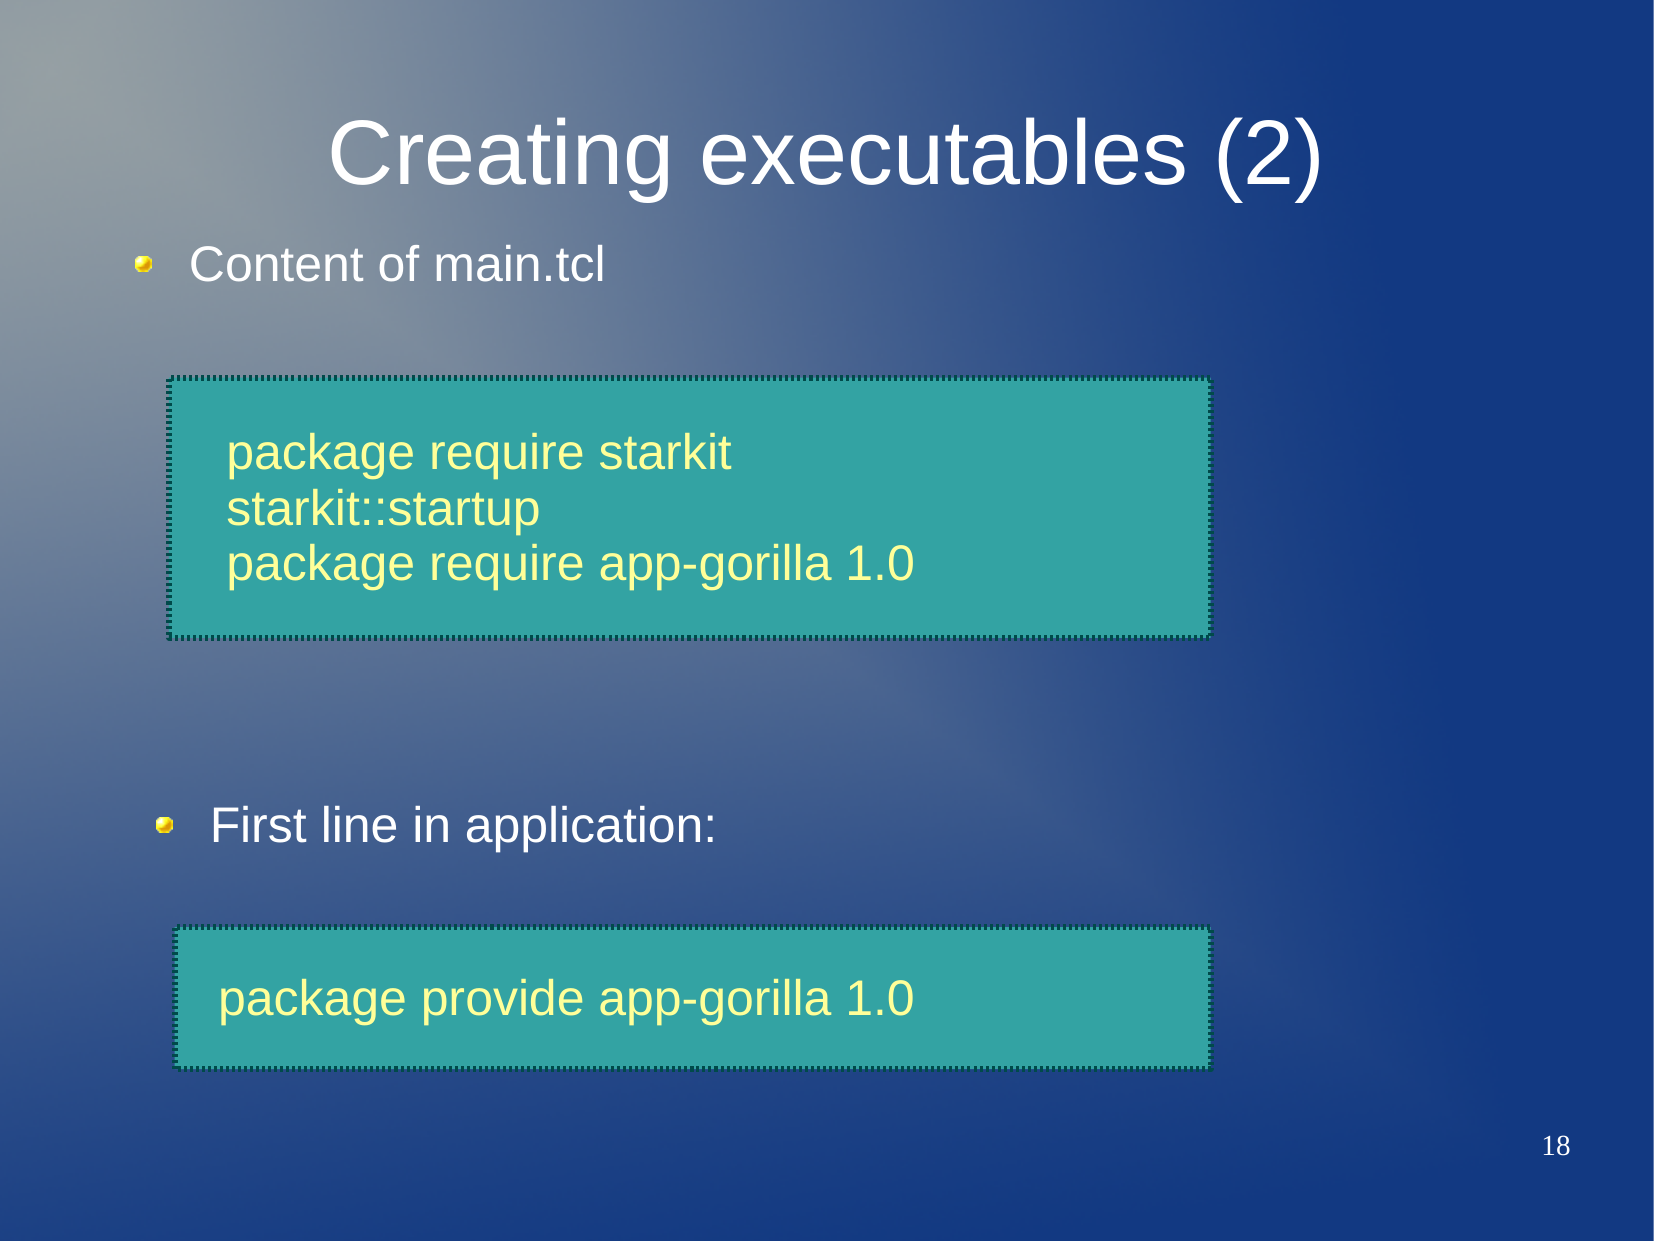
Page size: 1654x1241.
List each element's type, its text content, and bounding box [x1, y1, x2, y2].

text_box Content of main.tcl [118, 236, 806, 296]
text_box First line in application: [139, 797, 827, 857]
text_box package require starkit starkit::startup package require app-gorilla 1.0 [168, 377, 1211, 638]
text_box package provide app-gorilla 1.0 [174, 927, 1211, 1070]
picture [0, 0, 1654, 1241]
title Creating executables (2) [82, 49, 1571, 257]
